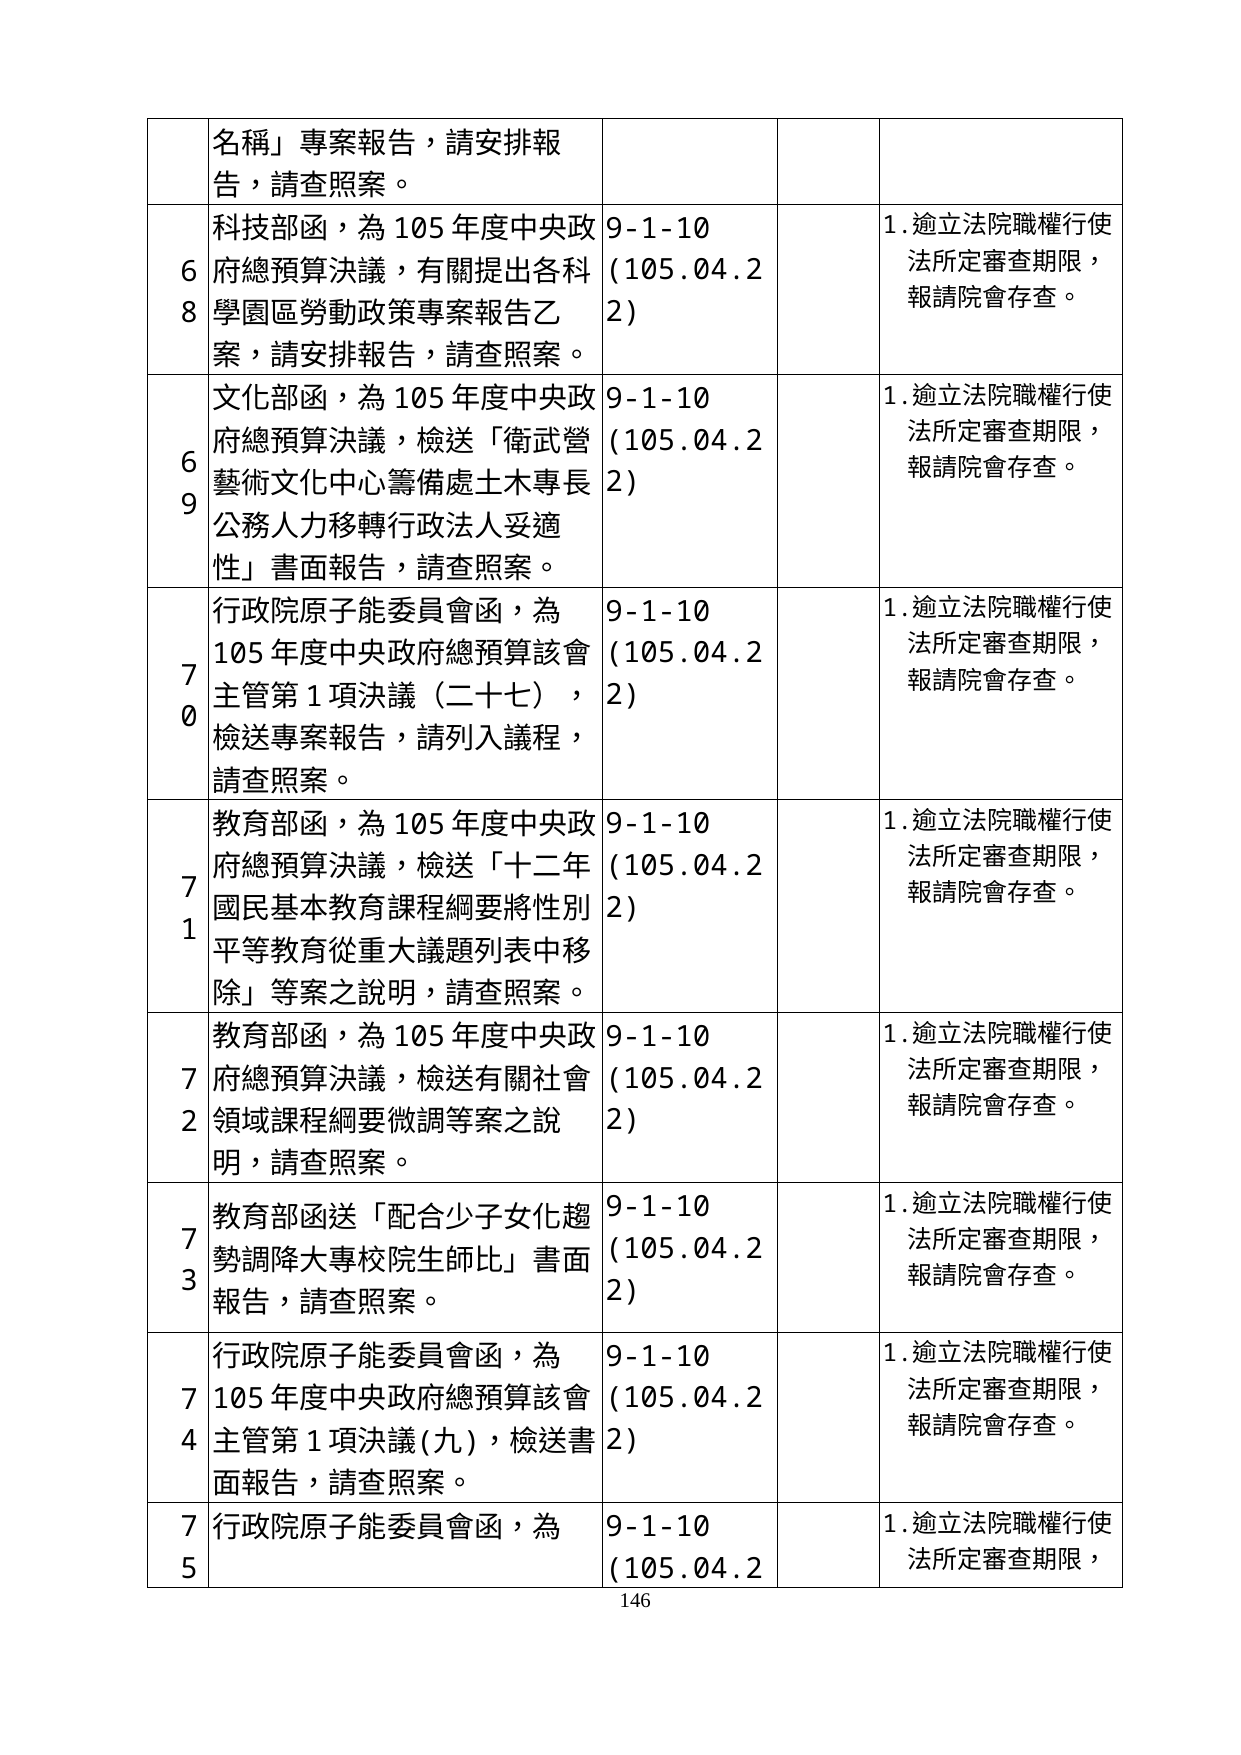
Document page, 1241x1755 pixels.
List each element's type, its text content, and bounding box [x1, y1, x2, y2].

table_cell 1.逾立法院職權行使法所定審查期限，報請院會存查。 [880, 375, 1122, 587]
table_cell 1.逾立法院職權行使法所定審查期限，報請院會存查。 [880, 1183, 1122, 1332]
table_cell [148, 119, 208, 204]
table_cell 9-1-10 (105.04.22) [603, 800, 777, 1012]
table_cell 1.逾立法院職權行使法所定審查期限， [880, 1503, 1122, 1587]
table_cell [880, 119, 1122, 204]
table_cell 9-1-10 (105.04.22) [603, 1183, 777, 1332]
table_cell [148, 375, 208, 587]
table_cell [148, 1333, 208, 1502]
table_cell 科技部函，為105年度中央政府總預算決議，有關提出各科學園區勞動政策專案報告乙案，請安排報告，請查照案。 [209, 205, 602, 374]
table_cell 1.逾立法院職權行使法所定審查期限，報請院會存查。 [880, 205, 1122, 374]
table_cell [148, 800, 208, 1012]
table_cell 9-1-10 (105.04.22) [603, 1333, 777, 1502]
table_cell 9-1-10 (105.04.2 [603, 1503, 777, 1587]
table_cell [778, 375, 879, 587]
table_cell [778, 205, 879, 374]
table_cell 9-1-10 (105.04.22) [603, 588, 777, 799]
table_cell 1.逾立法院職權行使法所定審查期限，報請院會存查。 [880, 1333, 1122, 1502]
table_cell [778, 1183, 879, 1332]
table_cell 1.逾立法院職權行使法所定審查期限，報請院會存查。 [880, 800, 1122, 1012]
table_cell [148, 1183, 208, 1332]
table_cell [778, 800, 879, 1012]
table_cell 教育部函送「配合少子女化趨勢調降大專校院生師比」書面報告，請查照案。 [209, 1183, 602, 1332]
table_cell 1.逾立法院職權行使法所定審查期限，報請院會存查。 [880, 1013, 1122, 1182]
table_cell [778, 1333, 879, 1502]
table_cell [148, 588, 208, 799]
table_cell [778, 1503, 879, 1587]
table_cell [603, 119, 777, 204]
table_cell [778, 588, 879, 799]
table_cell 教育部函，為105年度中央政府總預算決議，檢送有關社會領域課程綱要微調等案之說明，請查照案。 [209, 1013, 602, 1182]
table_cell 文化部函，為105年度中央政府總預算決議，檢送「衛武營藝術文化中心籌備處土木專長公務人力移轉行政法人妥適性」書面報告，請查照案。 [209, 375, 602, 587]
table_cell 9-1-10 (105.04.22) [603, 375, 777, 587]
table_cell [778, 119, 879, 204]
table_cell 教育部函，為105年度中央政府總預算決議，檢送「十二年國民基本教育課程綱要將性別平等教育從重大議題列表中移除」等案之說明，請查照案。 [209, 800, 602, 1012]
table_cell 名稱」專案報告，請安排報告，請查照案。 [209, 119, 602, 204]
table_cell [778, 1013, 879, 1182]
table_cell [148, 205, 208, 374]
table_cell [148, 1503, 208, 1587]
table_cell [148, 1013, 208, 1182]
table_cell 行政院原子能委員會函，為105年度中央政府總預算該會主管第1項決議（二十七），檢送專案報告，請列入議程，請查照案。 [209, 588, 602, 799]
table_cell 1.逾立法院職權行使法所定審查期限，報請院會存查。 [880, 588, 1122, 799]
table_cell 行政院原子能委員會函，為105年度中央政府總預算該會主管第1項決議(九)，檢送書面報告，請查照案。 [209, 1333, 602, 1502]
table_cell 9-1-10 (105.04.22) [603, 205, 777, 374]
table_cell 9-1-10 (105.04.22) [603, 1013, 777, 1182]
table_cell 行政院原子能委員會函，為 [209, 1503, 602, 1587]
